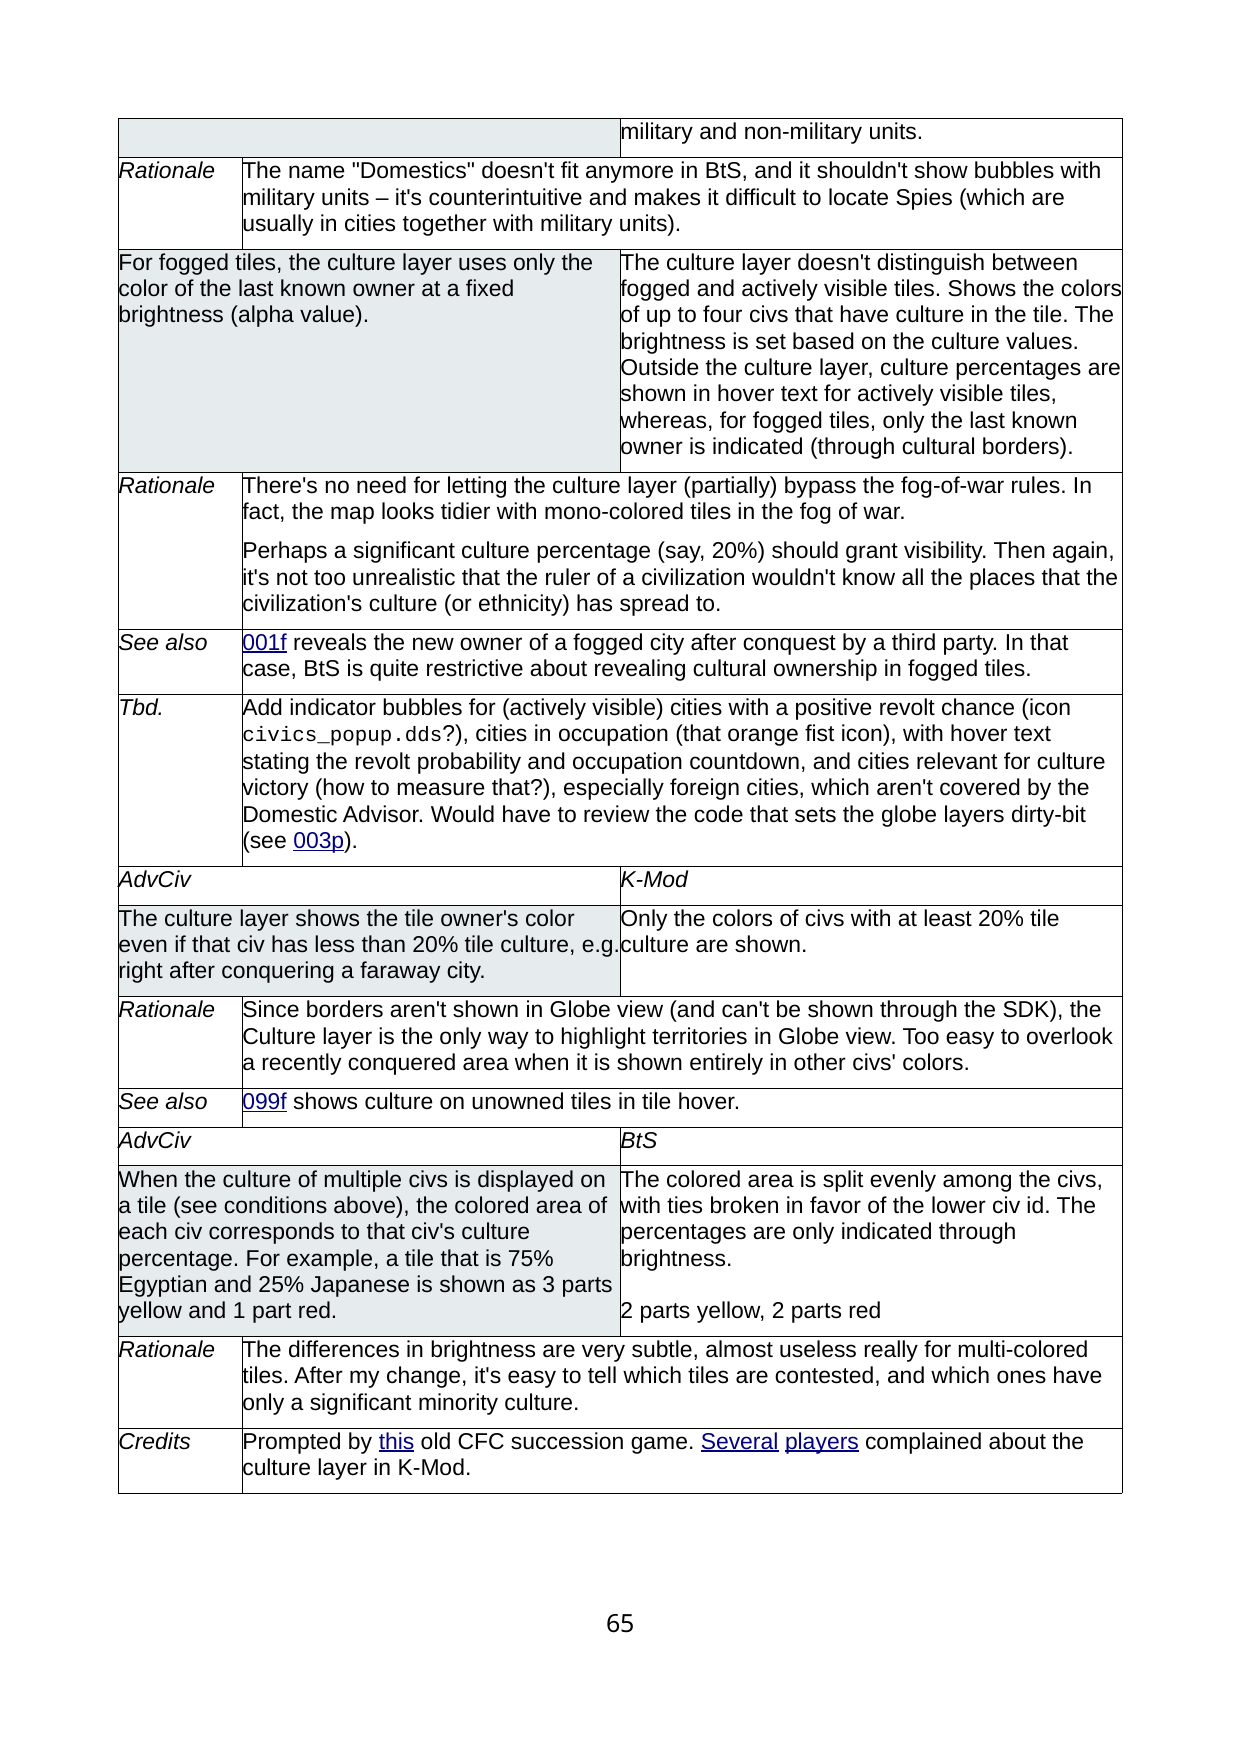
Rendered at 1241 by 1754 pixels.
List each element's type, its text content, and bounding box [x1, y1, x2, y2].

table_cell The culture layer shows the tile owner's color even if that civ has less than 20% tile culture, e.g. right after conquering a faraway city. [119, 906, 620, 996]
table_cell Rationale [119, 473, 242, 628]
table_cell For fogged tiles, the culture layer uses only the color of the last known owner at a fixed brightness (alpha value). [119, 250, 620, 472]
table_cell The colored area is split evenly among the civs, with ties broken in favor of the lower civ id. The percentages are only indicated through brightness. 2 parts yellow, 2 parts red [621, 1166, 1122, 1336]
table_cell See also [119, 630, 242, 694]
table_cell BtS [621, 1128, 1122, 1165]
table_cell Only the colors of civs with at least 20% tile culture are shown. [621, 906, 1122, 996]
table_cell Tbd. [119, 695, 242, 866]
table_cell Add indicator bubbles for (actively visible) cities with a positive revolt chance (icon civics_popup.dds?), cities in occupation (that orange fist icon), with hover text stating the revolt probability and occupation countdown, and cities relevant for culture victory (how to measure that?), especially foreign cities, which aren't covered by the Domestic Advisor. Would have to review the code that sets the globe layers dirty-bit (see 003p). [243, 695, 1122, 866]
table_cell K-Mod [621, 867, 1122, 904]
table_cell Rationale [119, 1337, 242, 1428]
table_cell 001f reveals the new owner of a fogged city after conquest by a third party. In that case, BtS is quite restrictive about revealing cultural ownership in fogged tiles. [243, 630, 1122, 694]
table_cell Rationale [119, 997, 242, 1088]
table_cell Since borders aren't shown in Globe view (and can't be shown through the SDK), the Culture layer is the only way to highlight territories in Globe view. Too easy to overlook a recently conquered area when it is shown entirely in other civs' colors. [243, 997, 1122, 1088]
table_cell See also [119, 1089, 242, 1127]
table_cell The name "Domestics" doesn't fit anymore in BtS, and it shouldn't show bubbles with military units – it's counterintuitive and makes it difficult to locate Spies (which are usually in cities together with military units). [243, 158, 1122, 248]
table_cell [119, 119, 620, 157]
table_cell Credits [119, 1429, 242, 1493]
table_cell 099f shows culture on unowned tiles in tile hover. [243, 1089, 1122, 1127]
table_cell The differences in brightness are very subtle, almost useless really for multi-colored tiles. After my change, it's easy to tell which tiles are contested, and which ones have only a significant minority culture. [243, 1337, 1122, 1428]
table_cell Rationale [119, 158, 242, 248]
table_cell AdvCiv [119, 1128, 620, 1165]
table_cell The culture layer doesn't distinguish between fogged and actively visible tiles. Shows the colors of up to four civs that have culture in the tile. The brightness is set based on the culture values. Outside the culture layer, culture percentages are shown in hover text for actively visible tiles, whereas, for fogged tiles, only the last known owner is indicated (through cultural borders). [621, 250, 1122, 472]
table_cell When the culture of multiple civs is displayed on a tile (see conditions above), the colored area of each civ corresponds to that civ's culture percentage. For example, a tile that is 75% Egyptian and 25% Japanese is shown as 3 parts yellow and 1 part red. [119, 1166, 620, 1336]
table_cell AdvCiv [119, 867, 620, 904]
table_cell Prompted by this old CFC succession game. Several players complained about the culture layer in K-Mod. [243, 1429, 1122, 1493]
table_cell There's no need for letting the culture layer (partially) bypass the fog-of-war rules. In fact, the map looks tidier with mono-colored tiles in the fog of war. Perhaps a significant culture percentage (say, 20%) should grant visibility. Then again, it's not too unrealistic that the ruler of a civilization wouldn't know all the places that the civilization's culture (or ethnicity) has spread to. [243, 473, 1122, 628]
table_cell military and non-military units. [621, 119, 1122, 157]
